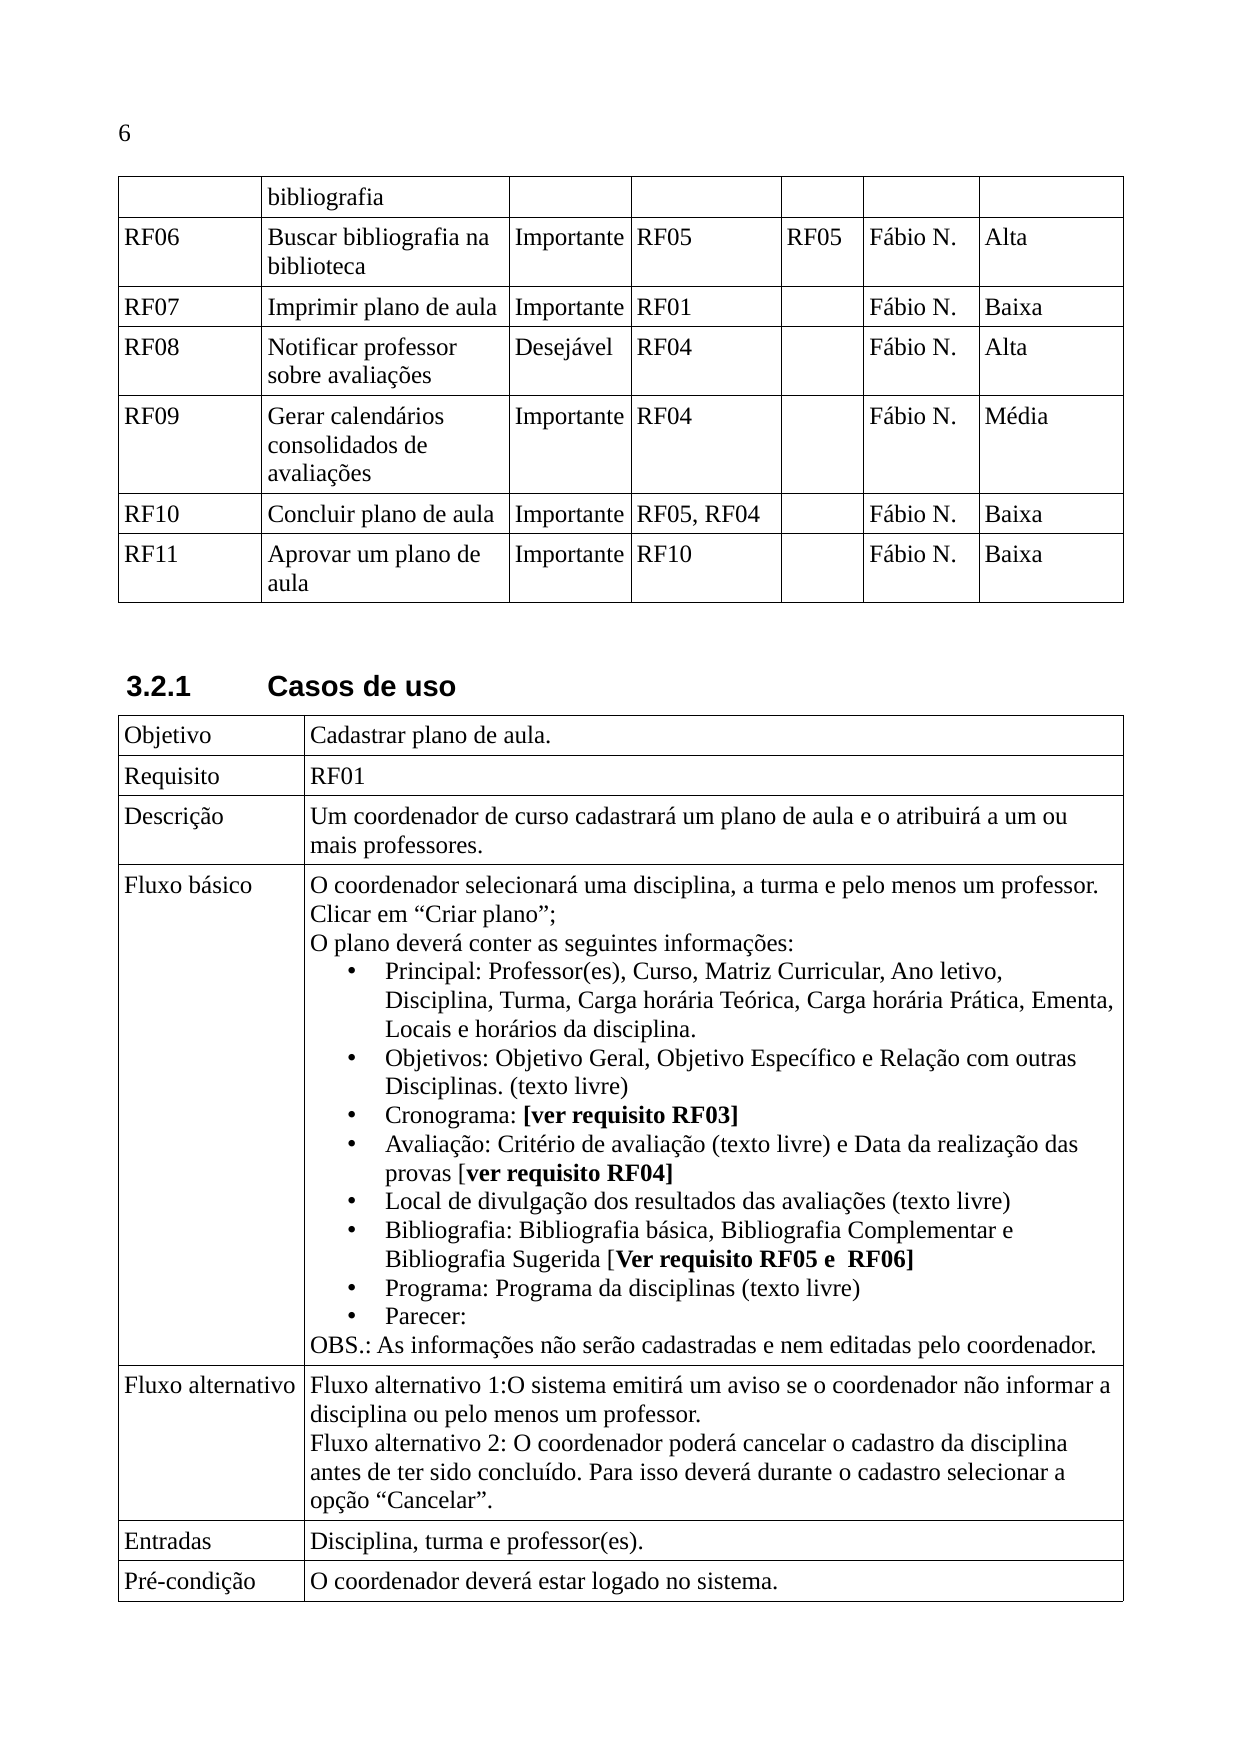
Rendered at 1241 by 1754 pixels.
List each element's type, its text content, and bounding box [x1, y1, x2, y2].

table_cell Entradas [119, 1521, 304, 1560]
table_header Objetivo [119, 716, 304, 755]
table_cell Alta [980, 327, 1123, 395]
table_cell Aprovar um plano de aula [262, 534, 509, 602]
table_cell Requisito [119, 756, 304, 795]
table_cell [782, 534, 863, 602]
table_cell [782, 494, 863, 533]
table_cell RF10 [119, 494, 261, 533]
table_cell [632, 177, 781, 217]
table_cell Baixa [980, 534, 1123, 602]
table_cell Importante [510, 396, 631, 493]
table_cell [782, 327, 863, 395]
table_cell [782, 287, 863, 326]
table_cell [782, 396, 863, 493]
table_cell RF08 [119, 327, 261, 395]
table_cell RF04 [632, 327, 781, 395]
table_cell Fábio N. [864, 327, 979, 395]
table_cell RF01 [632, 287, 781, 326]
table_cell RF11 [119, 534, 261, 602]
table_cell Baixa [980, 494, 1123, 533]
table_cell Fluxo básico [119, 865, 304, 1365]
table_cell Fábio N. [864, 287, 979, 326]
table_cell Alta [980, 218, 1123, 286]
table_header Cadastrar plano de aula. [305, 716, 1123, 755]
table_cell Baixa [980, 287, 1123, 326]
table_cell Média [980, 396, 1123, 493]
table_cell Fábio N. [864, 396, 979, 493]
table_cell Gerar calendários consolidados de avaliações [262, 396, 509, 493]
table_cell O coordenador deverá estar logado no sistema. [305, 1561, 1123, 1601]
table_cell Descrição [119, 796, 304, 864]
table_cell Buscar bibliografia na biblioteca [262, 218, 509, 286]
table_cell Fábio N. [864, 218, 979, 286]
table_cell O coordenador selecionará uma disciplina, a turma e pelo menos um professor. Clicar em “Criar plano”; O plano deverá conter as seguintes informações: Principal: Professor(es), Curso, Matriz Curricular, Ano letivo, Disciplina, Turma, Carga horária Teórica, Carga horária Prática, Ementa, Locais e horários da disciplina. Objetivos: Objetivo Geral, Objetivo Específico e Relação com outras Disciplinas. (texto livre) Cronograma: [ver requisito RF03] Avaliação: Critério de avaliação (texto livre) e Data da realização das provas [ver requisito RF04] Local de divulgação dos resultados das avaliações (texto livre) Bibliografia: Bibliografia básica, Bibliografia Complementar e Bibliografia Sugerida [Ver requisito RF05 e RF06] Programa: Programa da disciplinas (texto livre) Parecer: OBS.: As informações não serão cadastradas e nem editadas pelo coordenador. [305, 865, 1123, 1365]
table_cell RF10 [632, 534, 781, 602]
table_cell RF05, RF04 [632, 494, 781, 533]
table_cell Um coordenador de curso cadastrará um plano de aula e o atribuirá a um ou mais professores. [305, 796, 1123, 864]
table_cell Fluxo alternativo 1:O sistema emitirá um aviso se o coordenador não informar a disciplina ou pelo menos um professor. Fluxo alternativo 2: O coordenador poderá cancelar o cadastro da disciplina antes de ter sido concluído. Para isso deverá durante o cadastro selecionar a opção “Cancelar”. [305, 1366, 1123, 1520]
table_cell Concluir plano de aula [262, 494, 509, 533]
table_cell Importante [510, 287, 631, 326]
table_cell RF04 [632, 396, 781, 493]
table_cell Notificar professor sobre avaliações [262, 327, 509, 395]
table_cell RF01 [305, 756, 1123, 795]
table_cell [119, 177, 261, 217]
table_cell Fábio N. [864, 534, 979, 602]
table_cell Disciplina, turma e professor(es). [305, 1521, 1123, 1560]
table_cell Pré-condição [119, 1561, 304, 1601]
table_cell RF05 [632, 218, 781, 286]
table_cell RF05 [782, 218, 863, 286]
table_cell Imprimir plano de aula [262, 287, 509, 326]
table_cell bibliografia [262, 177, 509, 217]
table_cell RF06 [119, 218, 261, 286]
table_cell RF07 [119, 287, 261, 326]
table_cell Importante [510, 534, 631, 602]
table_cell Importante [510, 494, 631, 533]
table_cell RF09 [119, 396, 261, 493]
table_cell Fábio N. [864, 494, 979, 533]
subtitle Casos de uso [118, 669, 1122, 702]
table_cell Fluxo alternativo [119, 1366, 304, 1520]
table_cell [510, 177, 631, 217]
table_cell [980, 177, 1123, 217]
table_cell [864, 177, 979, 217]
table_cell Importante [510, 218, 631, 286]
table_cell [782, 177, 863, 217]
table_cell Desejável [510, 327, 631, 395]
